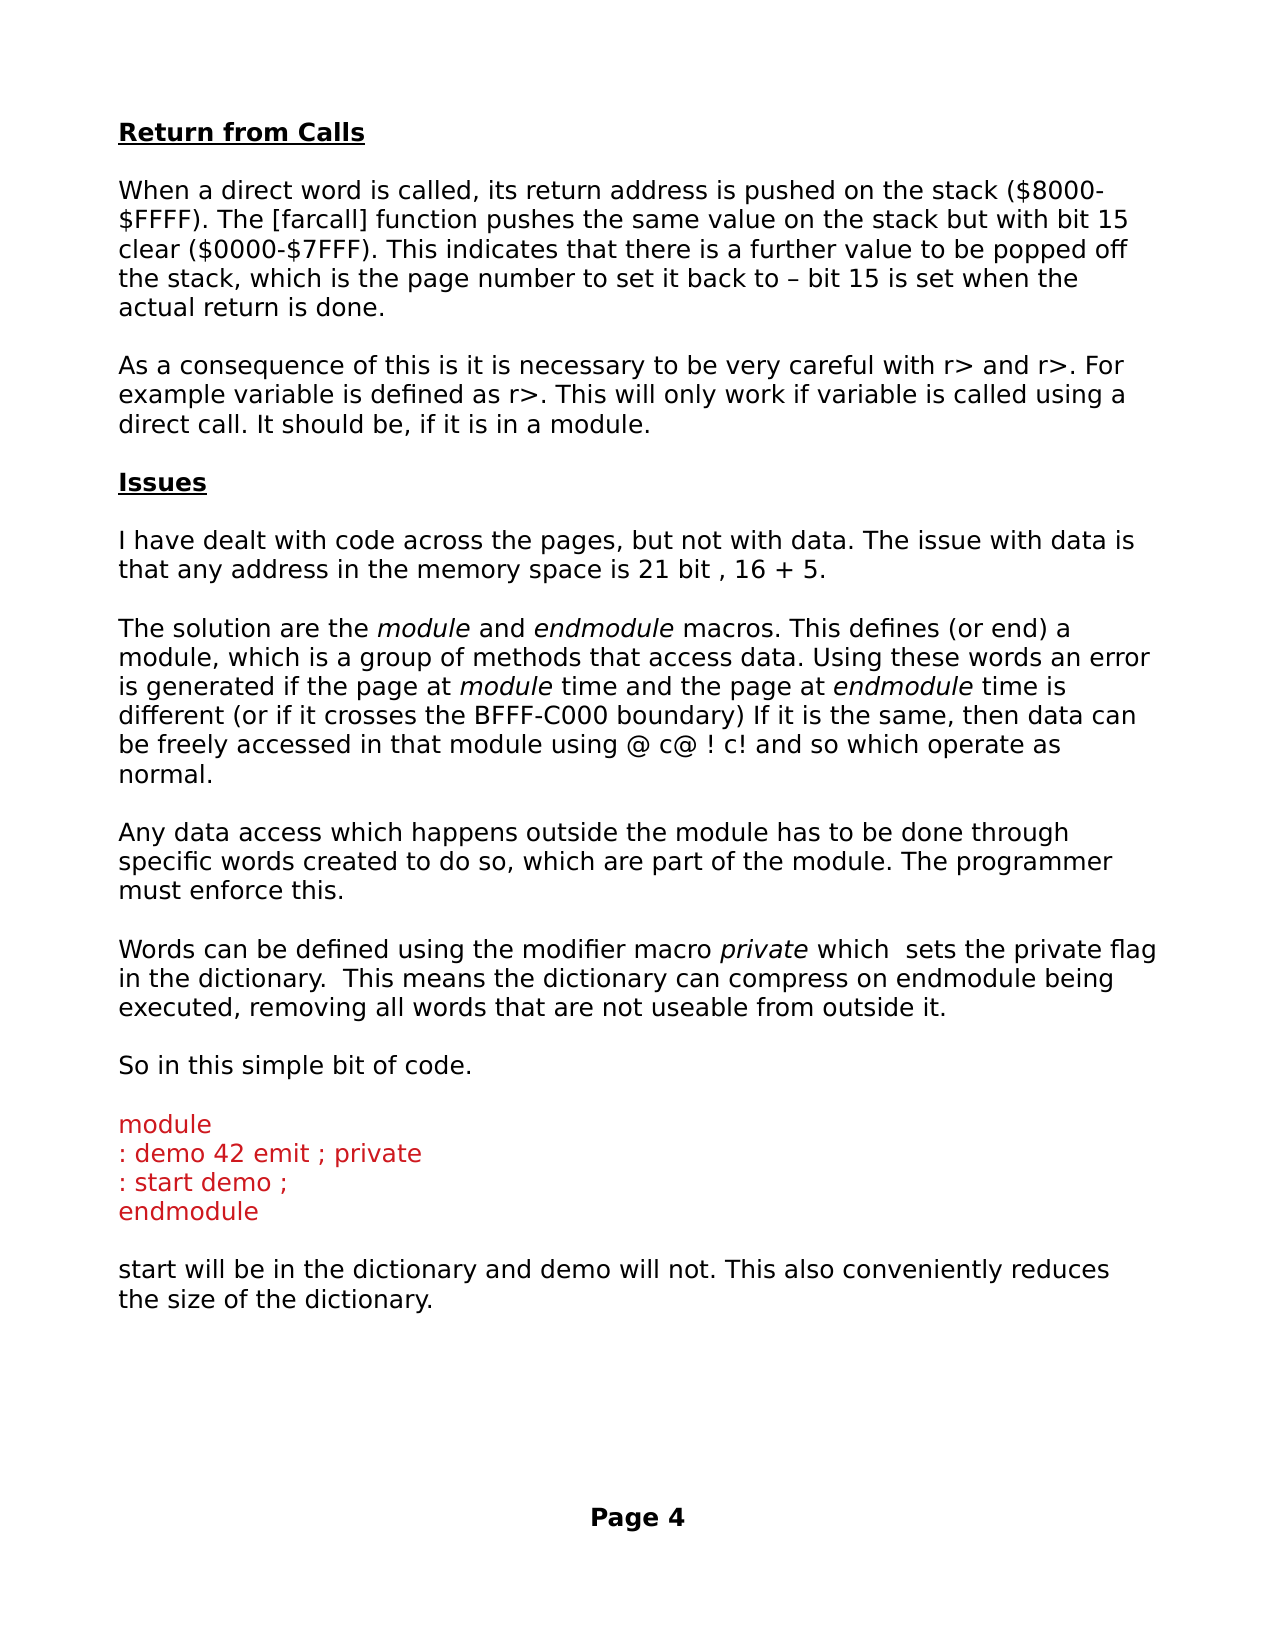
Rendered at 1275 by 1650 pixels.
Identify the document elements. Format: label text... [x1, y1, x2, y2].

text The solution are the module and endmodule macros. This defines (or end) a module, which is a group of methods that access data. Using these words an error is generated if the page at module time and the page at endmodule time is different (or if it crosses the BFFF-C000 boundary) If it is the same, then data can be freely accessed in that module using @ c@ ! c! and so which operate as normal. [118, 614, 1157, 789]
text endmodule [118, 1197, 1157, 1226]
text Issues [118, 468, 1157, 497]
text When a direct word is called, its return address is pushed on the stack ($8000-$FFFF). The [farcall] function pushes the same value on the stack but with bit 15 clear ($0000-$7FFF). This indicates that there is a further value to be popped off the stack, which is the page number to set it back to – bit 15 is set when the actual return is done. [118, 176, 1157, 322]
text Any data access which happens outside the module has to be done through specific words created to do so, which are part of the module. The programmer must enforce this. [118, 818, 1157, 906]
text As a consequence of this is it is necessary to be very careful with r> and r>. For example variable is defined as r>. This will only work if variable is called using a direct call. It should be, if it is in a module. [118, 351, 1157, 439]
text So in this simple bit of code. [118, 1051, 1157, 1081]
text Return from Calls [118, 118, 1157, 147]
text : start demo ; [118, 1168, 1157, 1197]
text start will be in the dictionary and demo will not. This also conveniently reduces the size of the dictionary. [118, 1256, 1157, 1314]
text module [118, 1110, 1157, 1139]
text : demo 42 emit ; private [118, 1139, 1157, 1168]
text I have dealt with code across the pages, but not with data. The issue with data is that any address in the memory space is 21 bit , 16 + 5. [118, 526, 1157, 585]
text Words can be defined using the modifier macro private which sets the private flag in the dictionary. This means the dictionary can compress on endmodule being executed, removing all words that are not useable from outside it. [118, 935, 1157, 1022]
